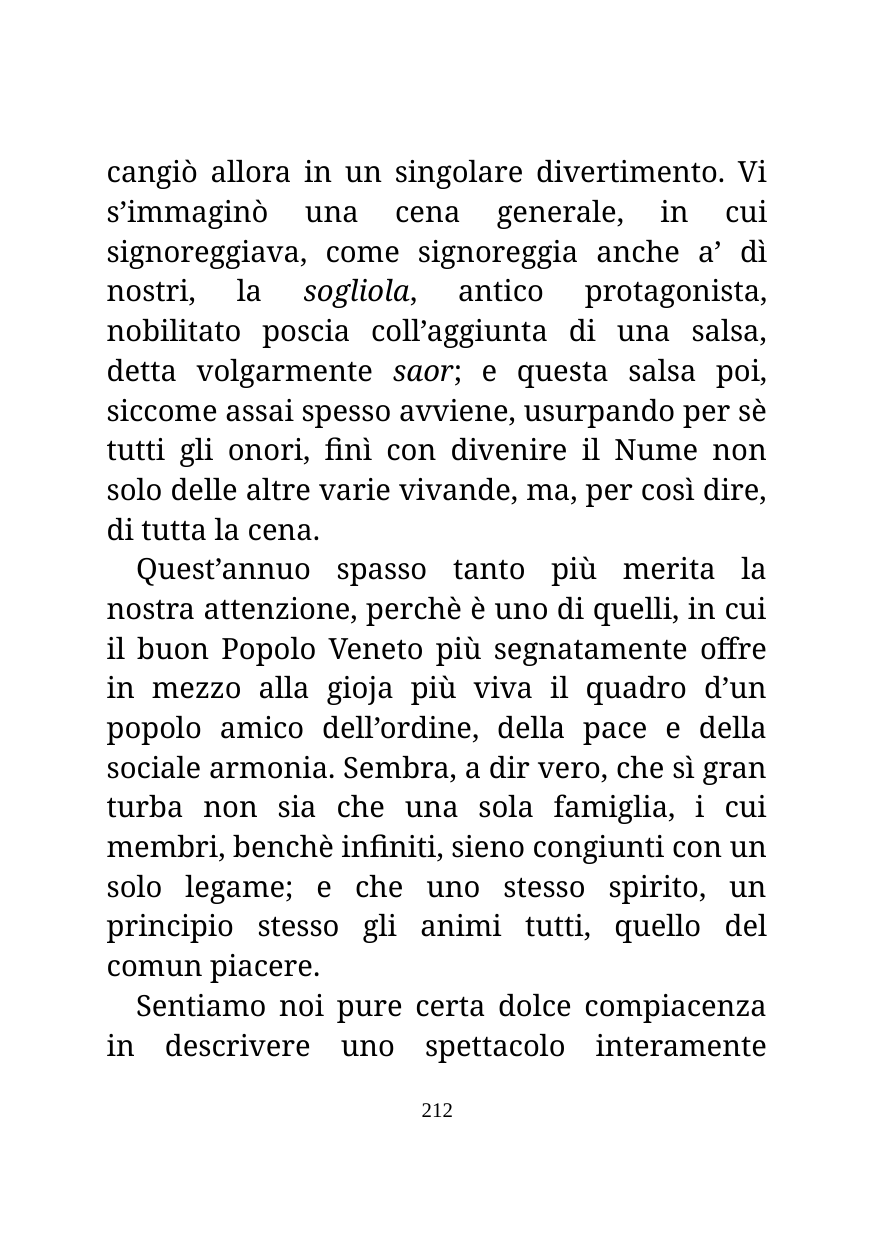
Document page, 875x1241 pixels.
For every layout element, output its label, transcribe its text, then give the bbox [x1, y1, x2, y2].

text Quest’annuo spasso tanto più merita la nostra attenzione, perchè è uno di quelli, in cui il buon Popolo Veneto più segnatamente offre in mezzo alla gioja più viva il quadro d’un popolo amico dell’ordine, della pace e della sociale armonia. Sembra, a dir vero, che sì gran turba non sia che una sola famiglia, i cui membri, benchè infiniti, sieno congiunti con un solo legame; e che uno stesso spirito, un principio stesso gli animi tutti, quello del comun piacere. [106, 548, 768, 985]
text Sentiamo noi pure certa dolce compiacenza in descrivere uno spettacolo interamente [106, 985, 768, 1064]
text cangiò allora in un singolare divertimento. Vi s’immaginò una cena generale, in cui signoreggiava, come signoreggia anche a’ dì nostri, la sogliola, antico protagonista, nobilitato poscia coll’aggiunta di una salsa, detta volgarmente saor; e questa salsa poi, siccome assai spesso avviene, usurpando per sè tutti gli onori, finì con divenire il Nume non solo delle altre varie vivande, ma, per così dire, di tutta la cena. [106, 152, 768, 548]
